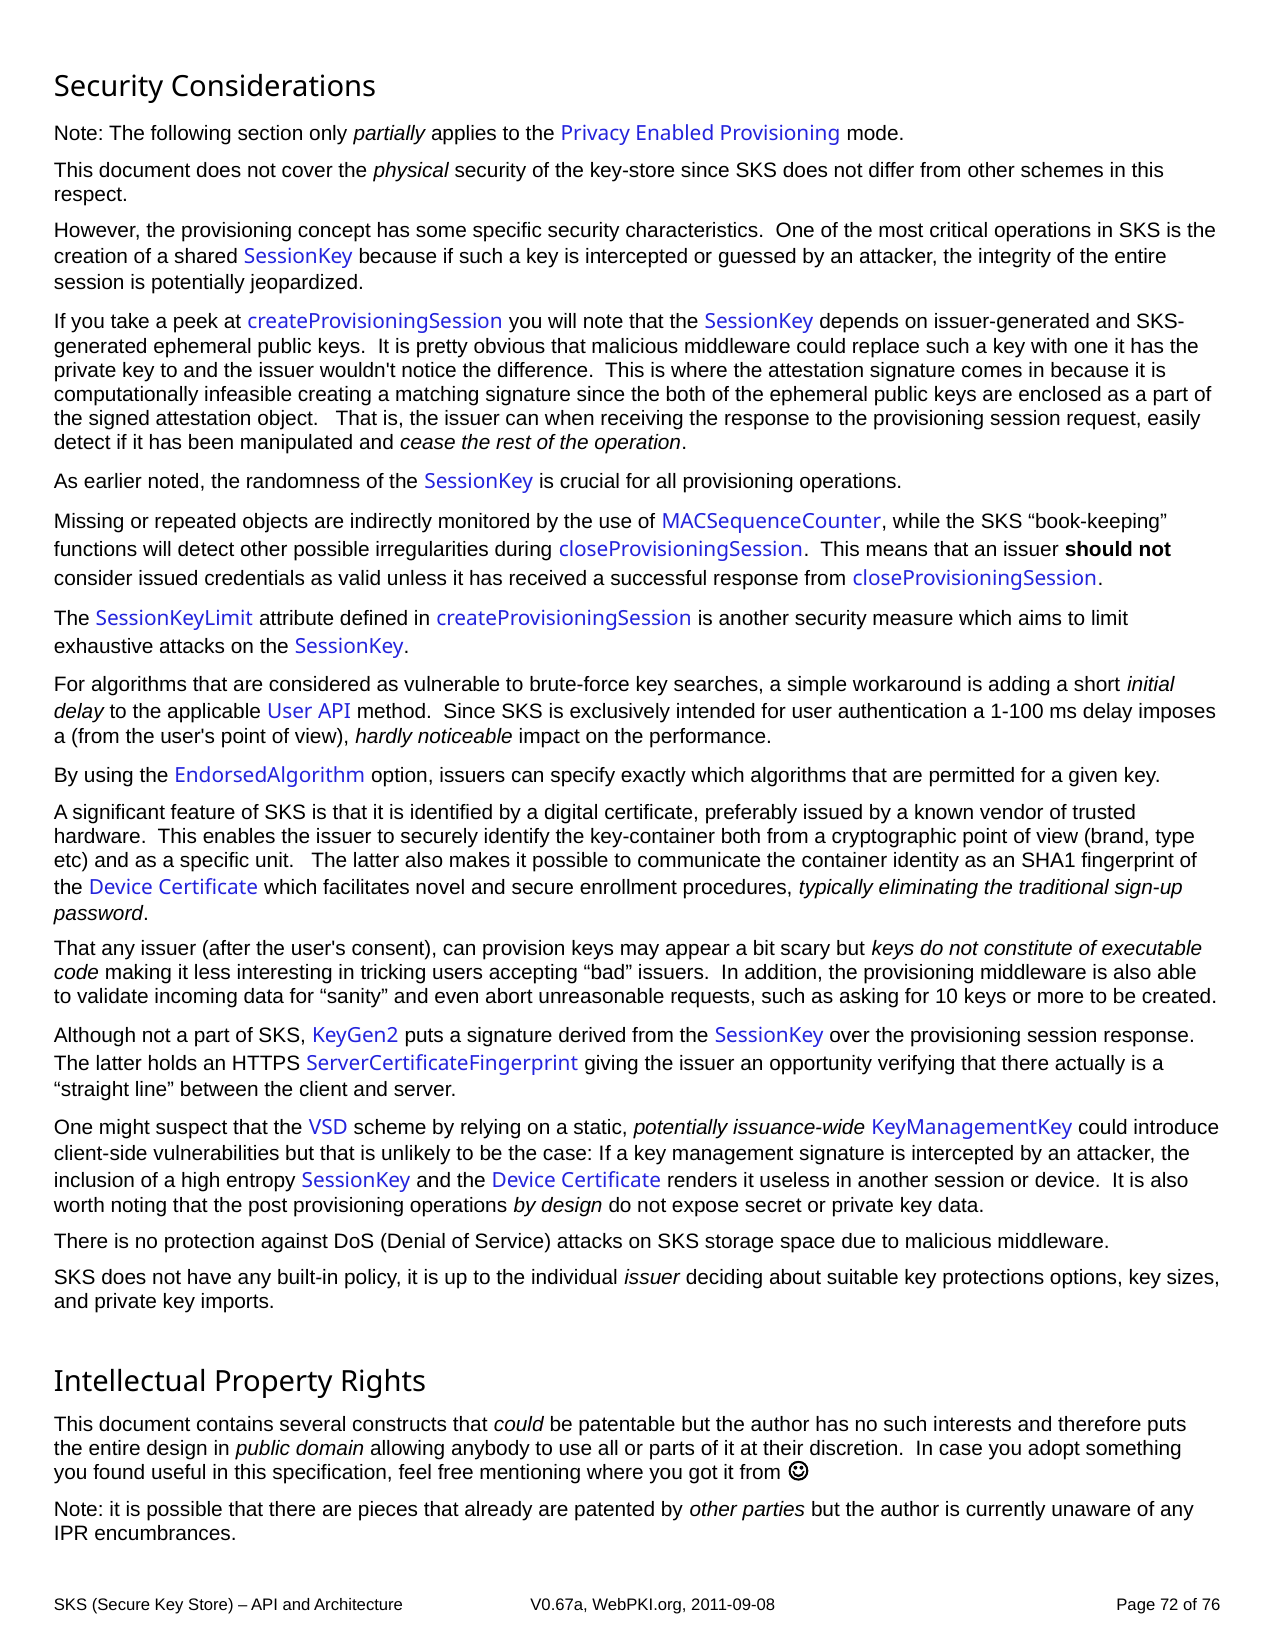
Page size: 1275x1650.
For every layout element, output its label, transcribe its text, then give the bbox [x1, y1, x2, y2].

text For algorithms that are considered as vulnerable to brute-force key searches, a simple workaround is adding a short initial delay to the applicable User API method. Since SKS is exclusively intended for user authentication a 1-100 ms delay imposes a (from the user's point of view), hardly noticeable impact on the performance. [54, 672, 1221, 748]
subtitle Intellectual Property Rights [54, 1360, 1221, 1400]
text Note: The following section only partially applies to the Privacy Enabled Provisioning mode. [54, 118, 1221, 146]
text As earlier noted, the randomness of the SessionKey is crucial for all provisioning operations. [54, 466, 1221, 494]
text However, the provisioning concept has some specific security characteristics. One of the most critical operations in SKS is the creation of a shared SessionKey because if such a key is intercepted or guessed by an attacker, the integrity of the entire session is potentially jeopardized. [54, 218, 1221, 294]
text If you take a peek at createProvisioningSession you will note that the SessionKey depends on issuer-generated and SKS-generated ephemeral public keys. It is pretty obvious that malicious middleware could replace such a key with one it has the private key to and the issuer wouldn't notice the difference. This is where the attestation signature comes in because it is computationally infeasible creating a matching signature since the both of the ephemeral public keys are enclosed as a part of the signed attestation object. That is, the issuer can when receiving the response to the provisioning session request, easily detect if it has been manipulated and cease the rest of the operation. [54, 306, 1221, 454]
text Note: it is possible that there are pieces that already are patented by other parties but the author is currently unaware of any IPR encumbrances. [54, 1497, 1221, 1545]
text One might suspect that the VSD scheme by relying on a static, potentially issuance-wide KeyManagementKey could introduce client-side vulnerabilities but that is unlikely to be the case: If a key management signature is intercepted by an attacker, the inclusion of a high entropy SessionKey and the Device Certificate renders it useless in another session or device. It is also worth noting that the post provisioning operations by design do not expose secret or private key data. [54, 1112, 1221, 1217]
text Missing or repeated objects are indirectly monitored by the use of MACSequenceCounter, while the SKS “book-keeping” functions will detect other possible irregularities during closeProvisioningSession. This means that an issuer should not consider issued credentials as valid unless it has received a successful response from closeProvisioningSession. [54, 506, 1221, 591]
text The SessionKeyLimit attribute defined in createProvisioningSession is another security measure which aims to limit exhaustive attacks on the SessionKey. [54, 603, 1221, 660]
text A significant feature of SKS is that it is identified by a digital certificate, preferably issued by a known vendor of trusted hardware. This enables the issuer to securely identify the key-container both from a cryptographic point of view (brand, type etc) and as a specific unit. The latter also makes it possible to communicate the container identity as an SHA1 fingerprint of the Device Certificate which facilitates novel and secure enrollment procedures, typically eliminating the traditional sign-up password. [54, 800, 1221, 924]
text There is no protection against DoS (Denial of Service) attacks on SKS storage space due to malicious middleware. [54, 1229, 1221, 1253]
text This document does not cover the physical security of the key-store since SKS does not differ from other schemes in this respect. [54, 158, 1221, 206]
text Although not a part of SKS, KeyGen2 puts a signature derived from the SessionKey over the provisioning session response. The latter holds an HTTPS ServerCertificateFingerprint giving the issuer an opportunity verifying that there actually is a “straight line” between the client and server. [54, 1020, 1221, 1101]
text That any issuer (after the user's consent), can provision keys may appear a bit scary but keys do not constitute of executable code making it less interesting in tricking users accepting “bad” issuers. In addition, the provisioning middleware is also able to validate incoming data for “sanity” and even abort unreasonable requests, such as asking for 10 keys or more to be created. [54, 936, 1221, 1008]
text By using the EndorsedAlgorithm option, issuers can specify exactly which algorithms that are permitted for a given key. [54, 760, 1221, 788]
subtitle Security Considerations [54, 66, 1221, 105]
text SKS does not have any built-in policy, it is up to the individual issuer deciding about suitable key protections options, key sizes, and private key imports. [54, 1265, 1221, 1313]
text This document contains several constructs that could be patentable but the author has no such interests and therefore puts the entire design in public domain allowing anybody to use all or parts of it at their discretion. In case you adopt something you found useful in this specification, feel free mentioning where you got it from  [54, 1412, 1221, 1485]
